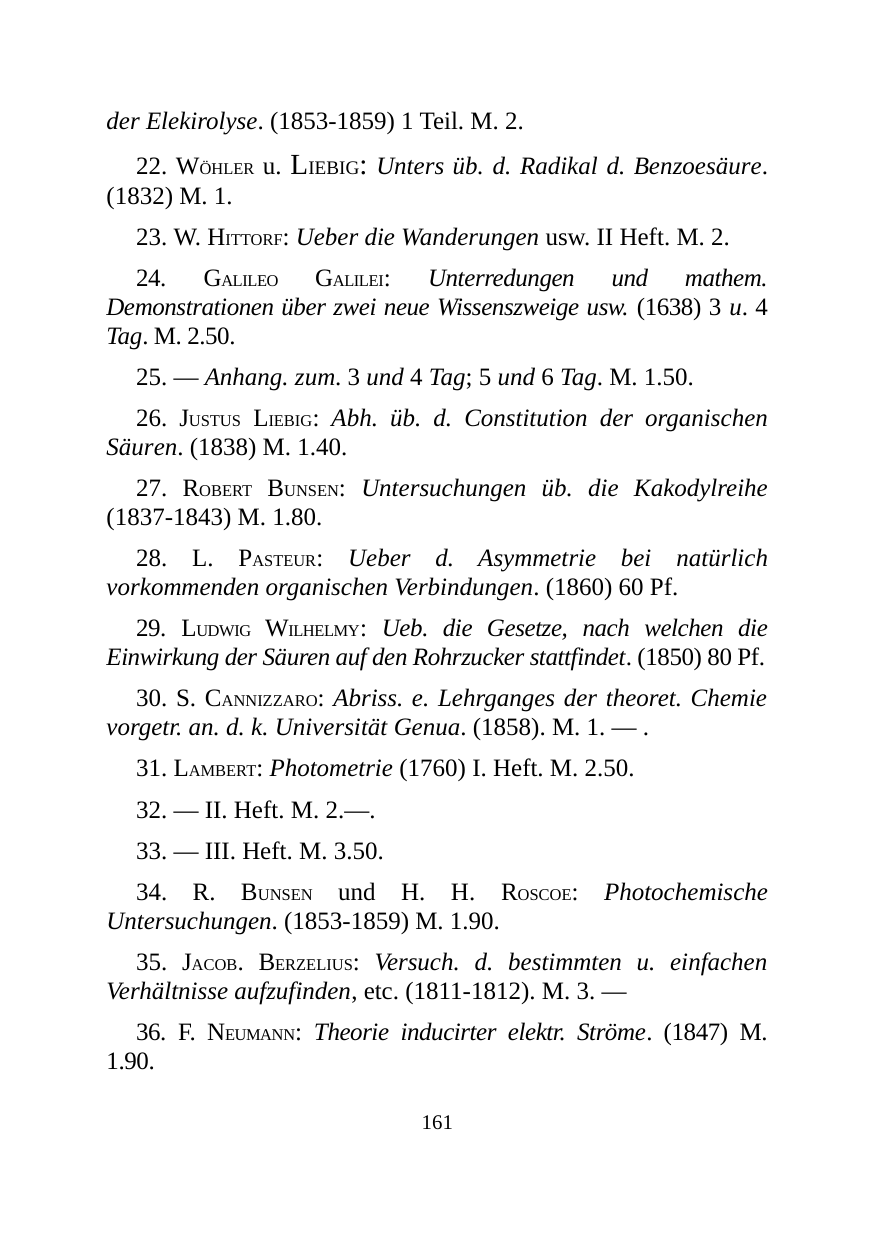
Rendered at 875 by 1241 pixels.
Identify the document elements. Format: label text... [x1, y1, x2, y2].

text 30. S. Cannizzaro: Abriss. e. Lehrganges der theoret. Chemie vorgetr. an. d. k. Universität Genua. (1858). M. 1. — . [106, 683, 768, 741]
text 22. Wöhler u. Liebig: Unters üb. d. Radikal d. Benzoesäure. (1832) M. 1. [106, 147, 768, 210]
text 27. Robert Bunsen: Untersuchungen üb. die Kakodylreihe (1837-1843) M. 1.80. [106, 473, 768, 531]
text 24. Galileo Galilei: Unterredungen und mathem. Demonstrationen über zwei neue Wissenszweige usw. (1638) 3 u. 4 Tag. M. 2.50. [106, 263, 768, 350]
text 35. Jacob. Berzelius: Versuch. d. bestimmten u. einfachen Verhältnisse aufzufinden, etc. (1811-1812). M. 3. — [106, 947, 768, 1005]
text 33. — III. Heft. M. 3.50. [106, 836, 768, 865]
text 29. Ludwig Wilhelmy: Ueb. die Gesetze, nach welchen die Einwirkung der Säuren auf den Rohrzucker stattfindet. (1850) 80 Pf. [106, 613, 768, 671]
text 28. L. Pasteur: Ueber d. Asymmetrie bei natürlich vorkommenden organischen Verbindungen. (1860) 60 Pf. [106, 543, 768, 601]
text 34. R. Bunsen und H. H. Roscoe: Photochemische Untersuchungen. (1853-1859) M. 1.90. [106, 877, 768, 935]
text 26. Justus Liebig: Abh. üb. d. Constitution der organischen Säuren. (1838) M. 1.40. [106, 403, 768, 461]
text 36. F. Neumann: Theorie inducirter elektr. Ströme. (1847) M. 1.90. [106, 1017, 768, 1075]
text 25. — Anhang. zum. 3 und 4 Tag; 5 und 6 Tag. M. 1.50. [106, 362, 768, 391]
text 31. Lambert: Photometrie (1760) I. Heft. M. 2.50. [106, 753, 768, 782]
text der Elekirolyse. (1853-1859) 1 Teil. M. 2. [106, 106, 768, 135]
text 23. W. Hittorf: Ueber die Wanderungen usw. II Heft. M. 2. [106, 222, 768, 251]
text 32. — II. Heft. M. 2.—. [106, 795, 768, 823]
